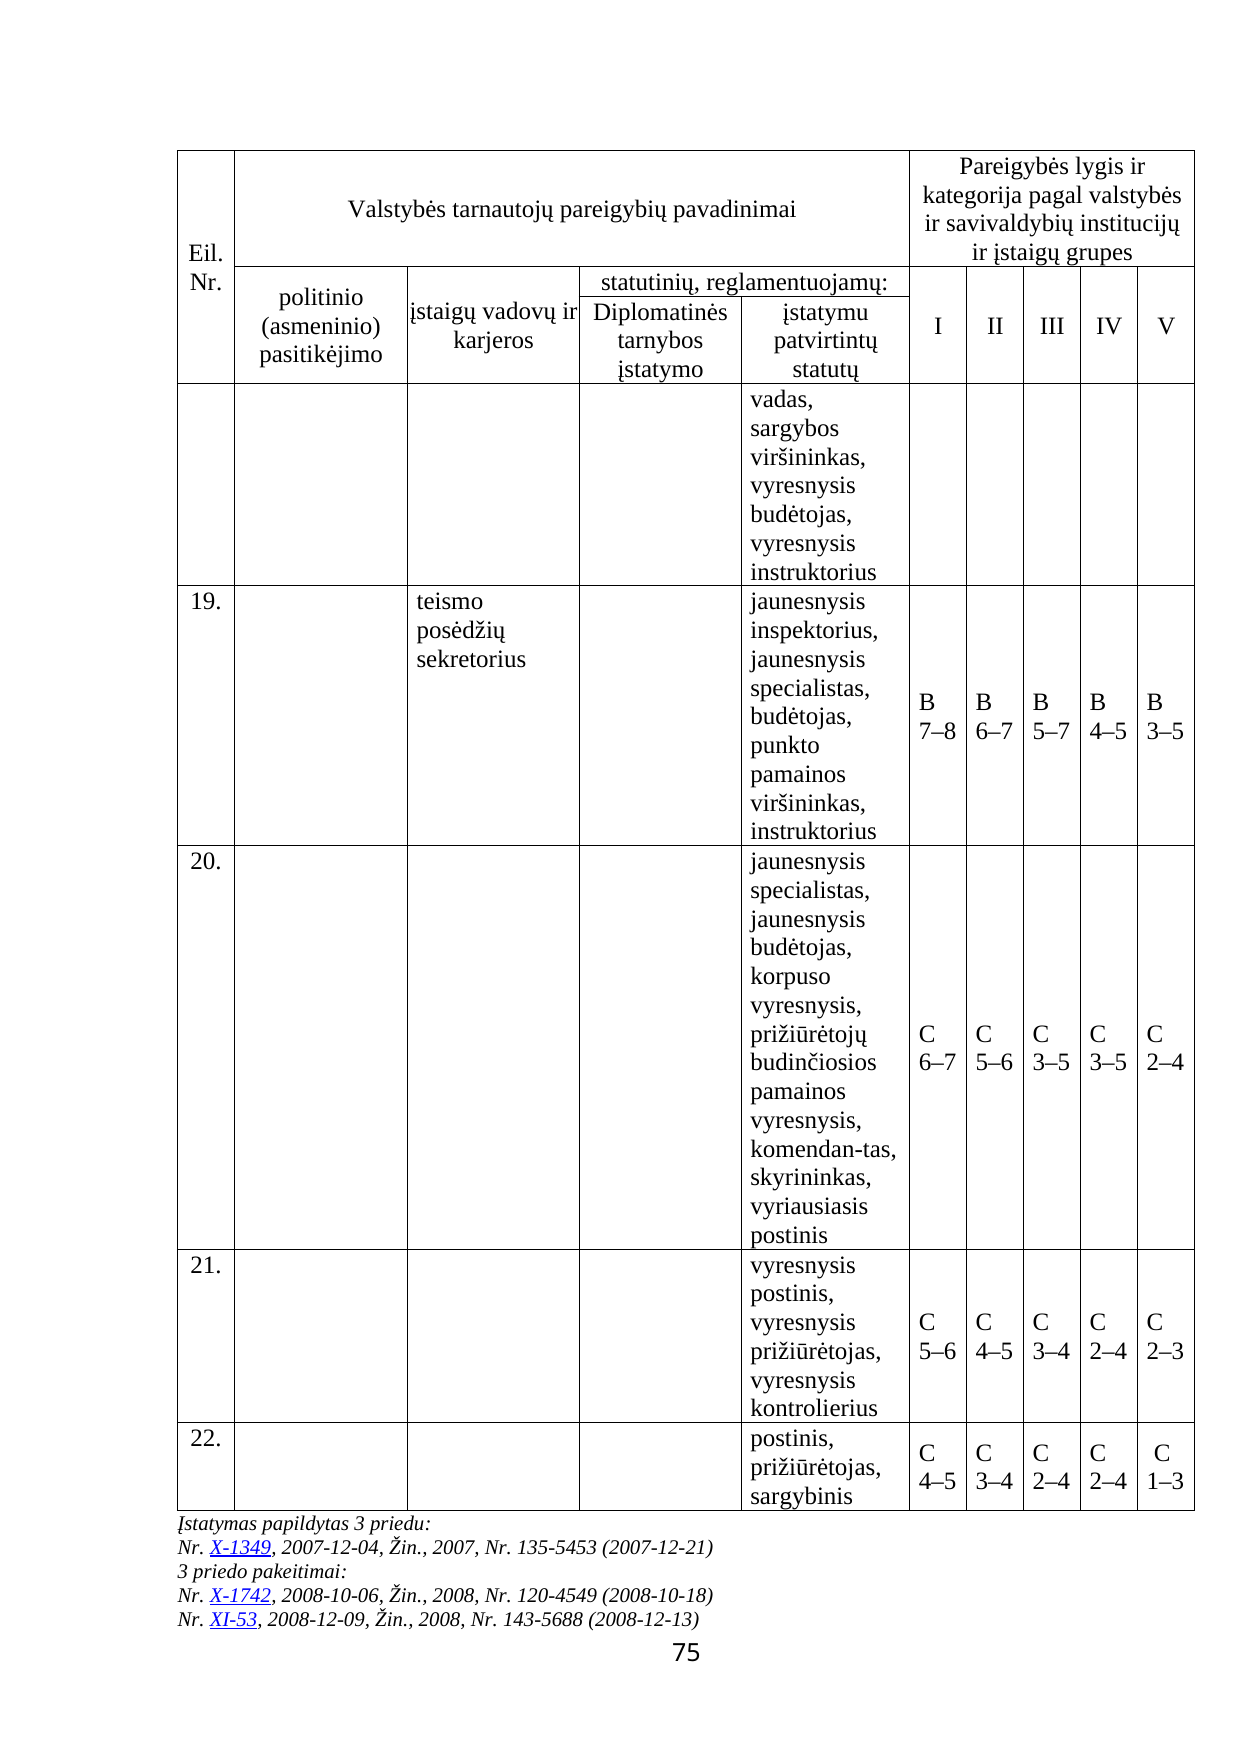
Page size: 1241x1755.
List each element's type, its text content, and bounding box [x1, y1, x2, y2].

table_cell vadas, sargybos viršininkas, vyresnysis budėtojas, vyresnysis instruktorius [742, 384, 909, 585]
table_cell [580, 1423, 741, 1509]
table_cell [580, 846, 741, 1249]
table_cell [408, 1250, 579, 1422]
table_cell C 4–5 [910, 1423, 966, 1509]
table_cell C 5–6 [910, 1250, 966, 1422]
table_cell [1081, 384, 1137, 585]
table_cell IV [1081, 267, 1137, 383]
table_cell I [910, 267, 966, 383]
table_cell III [1024, 267, 1080, 383]
table_cell B 7–8 [910, 586, 966, 845]
table_cell C 2–4 [1024, 1423, 1080, 1509]
table_cell vyresnysis postinis, vyresnysis prižiūrėtojas, vyresnysis kontrolierius [742, 1250, 909, 1422]
table_cell [408, 1423, 579, 1509]
table_cell [580, 1250, 741, 1422]
table_cell C 3–5 [1081, 846, 1137, 1249]
table_cell [235, 586, 407, 845]
text Įstatymas papildytas 3 priedu: [177, 1511, 1126, 1535]
table_cell [967, 384, 1023, 585]
table_cell [178, 384, 234, 585]
table_cell B 5–7 [1024, 586, 1080, 845]
table_header Valstybės tarnautojų pareigybių pavadinimai [235, 151, 909, 266]
table_cell B 4–5 [1081, 586, 1137, 845]
table_cell [1138, 384, 1194, 585]
table_cell C 3–4 [1024, 1250, 1080, 1422]
table_cell C 1–3 [1138, 1423, 1194, 1509]
table_cell 22. [178, 1423, 234, 1509]
table_cell C 3–4 [967, 1423, 1023, 1509]
table_cell [408, 846, 579, 1249]
table_cell V [1138, 267, 1194, 383]
text Nr. XI-53, 2008-12-09, Žin., 2008, Nr. 143-5688 (2008-12-13) [177, 1607, 1120, 1631]
table_cell jaunesnysis specialistas, jaunesnysis budėtojas, korpuso vyresnysis, prižiūrėtojų budinčiosios pamainos vyresnysis, komendan-tas, skyrininkas, vyriausiasis postinis [742, 846, 909, 1249]
table_cell [1024, 384, 1080, 585]
table_cell postinis, prižiūrėtojas, sargybinis [742, 1423, 909, 1509]
table_cell [408, 384, 579, 585]
table_cell II [967, 267, 1023, 383]
table_cell C 2–3 [1138, 1250, 1194, 1422]
table_cell C 5–6 [967, 846, 1023, 1249]
table_cell [580, 384, 741, 585]
table_cell 21. [178, 1250, 234, 1422]
table_cell 19. [178, 586, 234, 845]
table_header Pareigybės lygis ir kategorija pagal valstybės ir savivaldybių institucijų ir įstaigų grupes [910, 151, 1194, 266]
table_cell C 3–5 [1024, 846, 1080, 1249]
table_cell [235, 1250, 407, 1422]
table_header Eil. Nr. [178, 151, 234, 383]
table_cell Diplomatinės tarnybos įstatymo [580, 297, 741, 383]
text Nr. X-1349, 2007-12-04, Žin., 2007, Nr. 135-5453 (2007-12-21) [177, 1535, 1120, 1559]
table_cell C 2–4 [1081, 1423, 1137, 1509]
table_cell [235, 384, 407, 585]
table_cell B 6–7 [967, 586, 1023, 845]
table_cell politinio (asmeninio) pasitikėjimo [235, 267, 407, 383]
table_cell 20. [178, 846, 234, 1249]
table_cell [235, 1423, 407, 1509]
table_cell statutinių, reglamentuojamų: [580, 267, 909, 296]
table_cell C 2–4 [1138, 846, 1194, 1249]
table_cell teismo posėdžių sekretorius [408, 586, 579, 845]
table_cell C 4–5 [967, 1250, 1023, 1422]
text Nr. X-1742, 2008-10-06, Žin., 2008, Nr. 120-4549 (2008-10-18) [177, 1583, 1120, 1607]
table_cell jaunesnysis inspektorius, jaunesnysis specialistas, budėtojas, punkto pamainos viršininkas, instruktorius [742, 586, 909, 845]
table_cell B 3–5 [1138, 586, 1194, 845]
table_cell įstatymu patvirtintų statutų [742, 297, 909, 383]
table_cell [580, 586, 741, 845]
table_cell C 2–4 [1081, 1250, 1137, 1422]
table_cell [910, 384, 966, 585]
text 3 priedo pakeitimai: [177, 1559, 1126, 1583]
table_cell įstaigų vadovų ir karjeros [408, 267, 579, 383]
table_cell C 6–7 [910, 846, 966, 1249]
table_cell [235, 846, 407, 1249]
